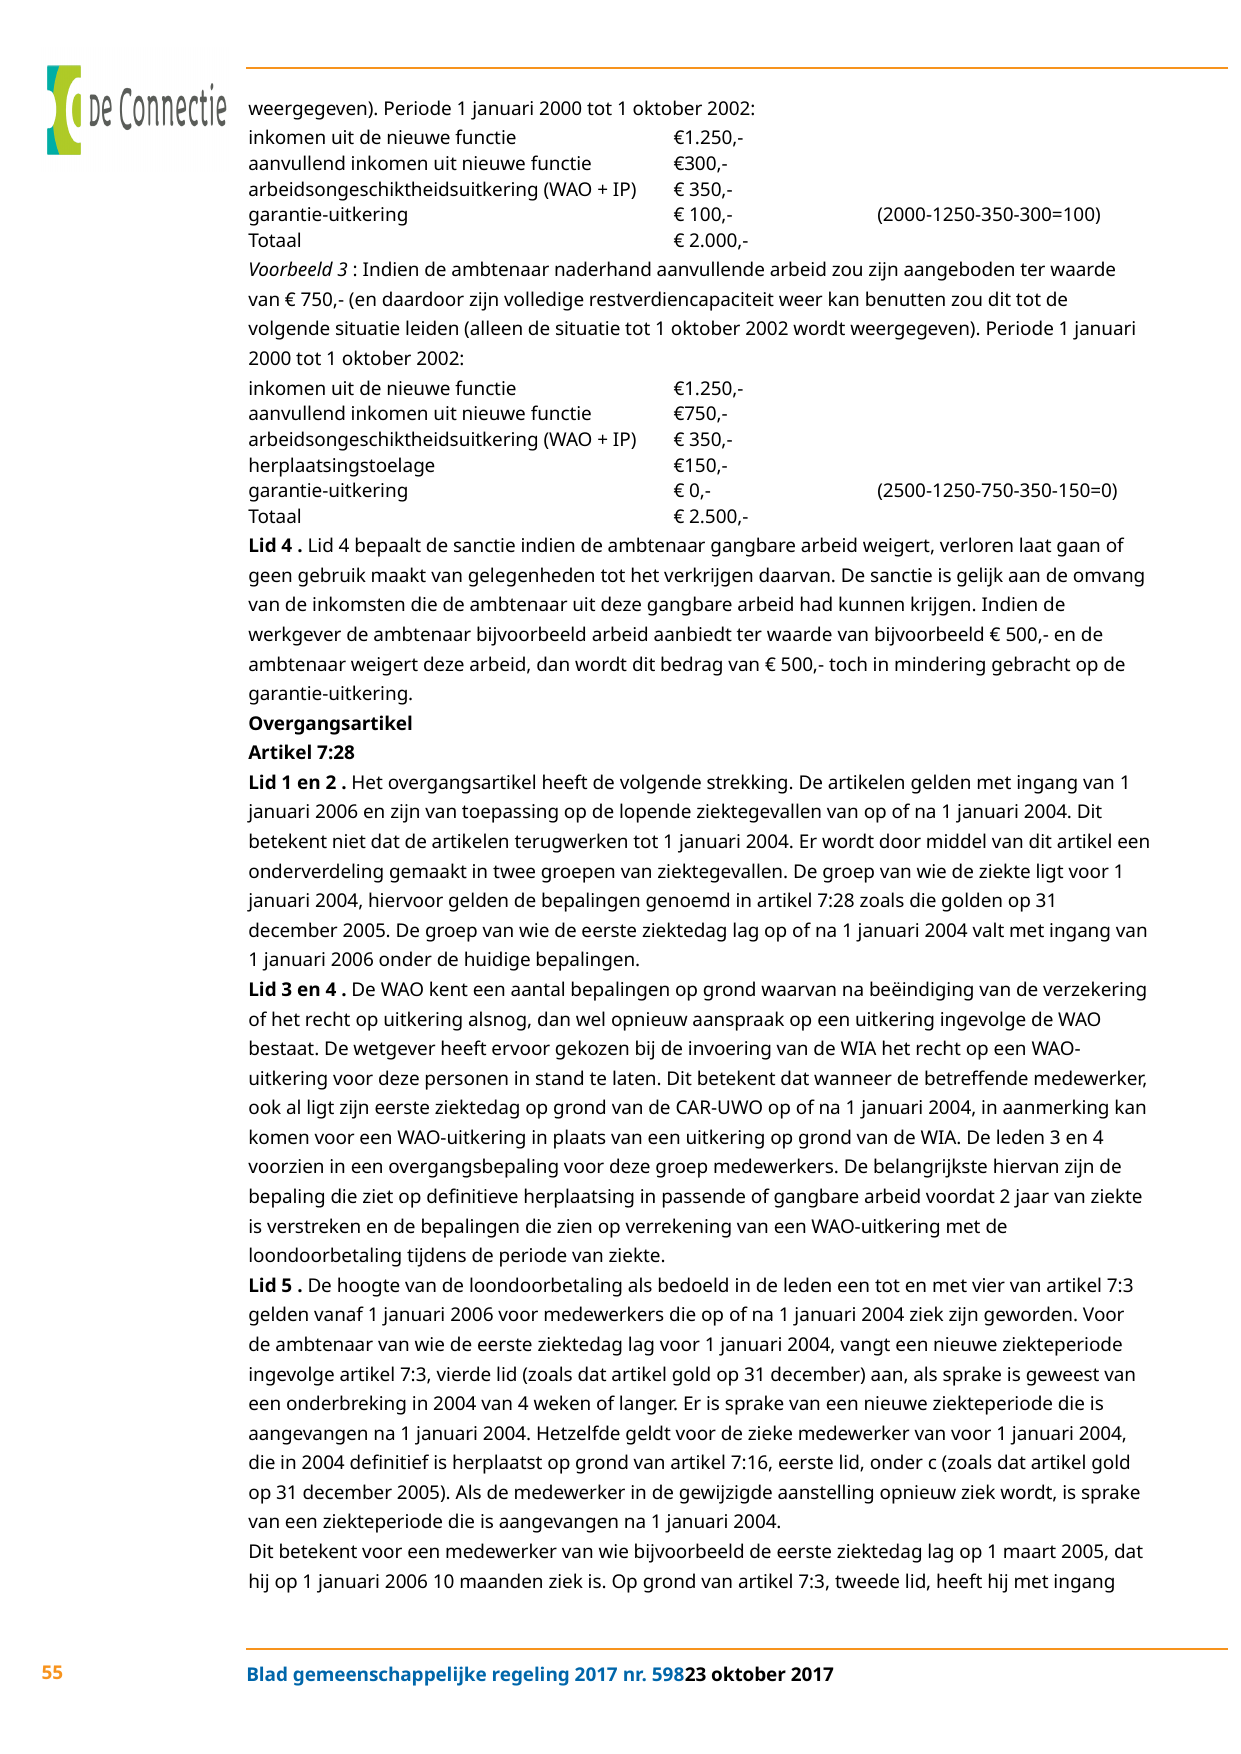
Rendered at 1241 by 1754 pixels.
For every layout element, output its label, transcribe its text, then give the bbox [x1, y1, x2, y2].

table_cell arbeidsongeschiktheidsuitkering (WAO + IP) [248, 176, 673, 202]
text Lid 4 . Lid 4 bepaalt de sanctie indien de ambtenaar gangbare arbeid weigert, verloren laat gaan of geen gebruik maakt van gelegenheden tot het verkrijgen daarvan. De sanctie is gelijk aan de omvang van de inkomsten die de ambtenaar uit deze gangbare arbeid had kunnen krijgen. Indien de werkgever de ambtenaar bijvoorbeeld arbeid aanbiedt ter waarde van bijvoorbeeld € 500,- en de ambtenaar weigert deze arbeid, dan wordt dit bedrag van € 500,- toch in mindering gebracht op de garantie-uitkering. [248, 532, 1152, 706]
text Lid 1 en 2 . Het overgangsartikel heeft de volgende strekking. De artikelen gelden met ingang van 1 januari 2006 en zijn van toepassing op de lopende ziektegevallen van op of na 1 januari 2004. Dit betekent niet dat de artikelen terugwerken tot 1 januari 2004. Er wordt door middel van dit artikel een onderverdeling gemaakt in twee groepen van ziektegevallen. De groep van wie de ziekte ligt voor 1 januari 2004, hiervoor gelden de bepalingen genoemd in artikel 7:28 zoals die golden op 31 december 2005. De groep van wie de eerste ziektedag lag op of na 1 januari 2004 valt met ingang van 1 januari 2006 onder de huidige bepalingen. [248, 769, 1152, 972]
picture [41, 47, 231, 172]
table_cell € 2.500,- [673, 504, 877, 529]
table_cell [877, 228, 1152, 253]
table_cell (2500-1250-750-350-150=0) [877, 478, 1152, 503]
text Lid 5 . De hoogte van de loondoorbetaling als bedoeld in de leden een tot en met vier van artikel 7:3 gelden vanaf 1 januari 2006 voor medewerkers die op of na 1 januari 2004 ziek zijn geworden. Voor de ambtenaar van wie de eerste ziektedag lag voor 1 januari 2004, vangt een nieuwe ziekteperiode ingevolge artikel 7:3, vierde lid (zoals dat artikel gold op 31 december) aan, als sprake is geweest van een onderbreking in 2004 van 4 weken of langer. Er is sprake van een nieuwe ziekteperiode die is aangevangen na 1 januari 2004. Hetzelfde geldt voor de zieke medewerker van voor 1 januari 2004, die in 2004 definitief is herplaatst op grond van artikel 7:16, eerste lid, onder c (zoals dat artikel gold op 31 december 2005). Als de medewerker in de gewijzigde aanstelling opnieuw ziek wordt, is sprake van een ziekteperiode die is aangevangen na 1 januari 2004. [248, 1272, 1152, 1534]
table_header [877, 375, 1152, 401]
table_header €1.250,- [673, 375, 877, 401]
text weergegeven). Periode 1 januari 2000 tot 1 oktober 2002: [248, 95, 1152, 121]
table_cell herplaatsingstoelage [248, 452, 673, 478]
table_cell €150,- [673, 452, 877, 478]
text Voorbeeld 3 : Indien de ambtenaar naderhand aanvullende arbeid zou zijn aangeboden ter waarde van € 750,- (en daardoor zijn volledige restverdiencapaciteit weer kan benutten zou dit tot de volgende situatie leiden (alleen de situatie tot 1 oktober 2002 wordt weergegeven). Periode 1 januari 2000 tot 1 oktober 2002: [248, 256, 1152, 371]
table_cell aanvullend inkomen uit nieuwe functie [248, 401, 673, 426]
table_cell [877, 401, 1152, 426]
table_header inkomen uit de nieuwe functie [248, 125, 673, 150]
table_cell [877, 504, 1152, 529]
table_header [877, 125, 1152, 150]
table_cell garantie-uitkering [248, 478, 673, 503]
table_cell (2000-1250-350-300=100) [877, 202, 1152, 227]
table_cell [877, 176, 1152, 202]
table_cell €750,- [673, 401, 877, 426]
text Dit betekent voor een medewerker van wie bijvoorbeeld de eerste ziektedag lag op 1 maart 2005, dat hij op 1 januari 2006 10 maanden ziek is. Op grond van artikel 7:3, tweede lid, heeft hij met ingang [248, 1538, 1152, 1593]
text Lid 3 en 4 . De WAO kent een aantal bepalingen op grond waarvan na beëindiging van de verzekering of het recht op uitkering alsnog, dan wel opnieuw aanspraak op een uitkering ingevolge de WAO bestaat. De wetgever heeft ervoor gekozen bij de invoering van de WIA het recht op een WAO-uitkering voor deze personen in stand te laten. Dit betekent dat wanneer de betreffende medewerker, ook al ligt zijn eerste ziektedag op grond van de CAR-UWO op of na 1 januari 2004, in aanmerking kan komen voor een WAO-uitkering in plaats van een uitkering op grond van de WIA. De leden 3 en 4 voorzien in een overgangsbepaling voor deze groep medewerkers. De belangrijkste hiervan zijn de bepaling die ziet op definitieve herplaatsing in passende of gangbare arbeid voordat 2 jaar van ziekte is verstreken en de bepalingen die zien op verrekening van een WAO-uitkering met de loondoorbetaling tijdens de periode van ziekte. [248, 976, 1152, 1268]
table_cell arbeidsongeschiktheidsuitkering (WAO + IP) [248, 426, 673, 452]
table_cell € 2.000,- [673, 228, 877, 253]
table_cell [877, 452, 1152, 478]
table_cell € 0,- [673, 478, 877, 503]
table_cell [877, 150, 1152, 176]
table_cell € 100,- [673, 202, 877, 227]
table_cell [877, 426, 1152, 452]
table_cell aanvullend inkomen uit nieuwe functie [248, 150, 673, 176]
table_cell € 350,- [673, 176, 877, 202]
table_cell Totaal [248, 228, 673, 253]
table_cell Totaal [248, 504, 673, 529]
table_cell garantie-uitkering [248, 202, 673, 227]
table_header €1.250,- [673, 125, 877, 150]
table_cell € 350,- [673, 426, 877, 452]
table_cell €300,- [673, 150, 877, 176]
text Artikel 7:28 [248, 739, 1152, 765]
table_header inkomen uit de nieuwe functie [248, 375, 673, 401]
text Overgangsartikel [248, 710, 1152, 736]
